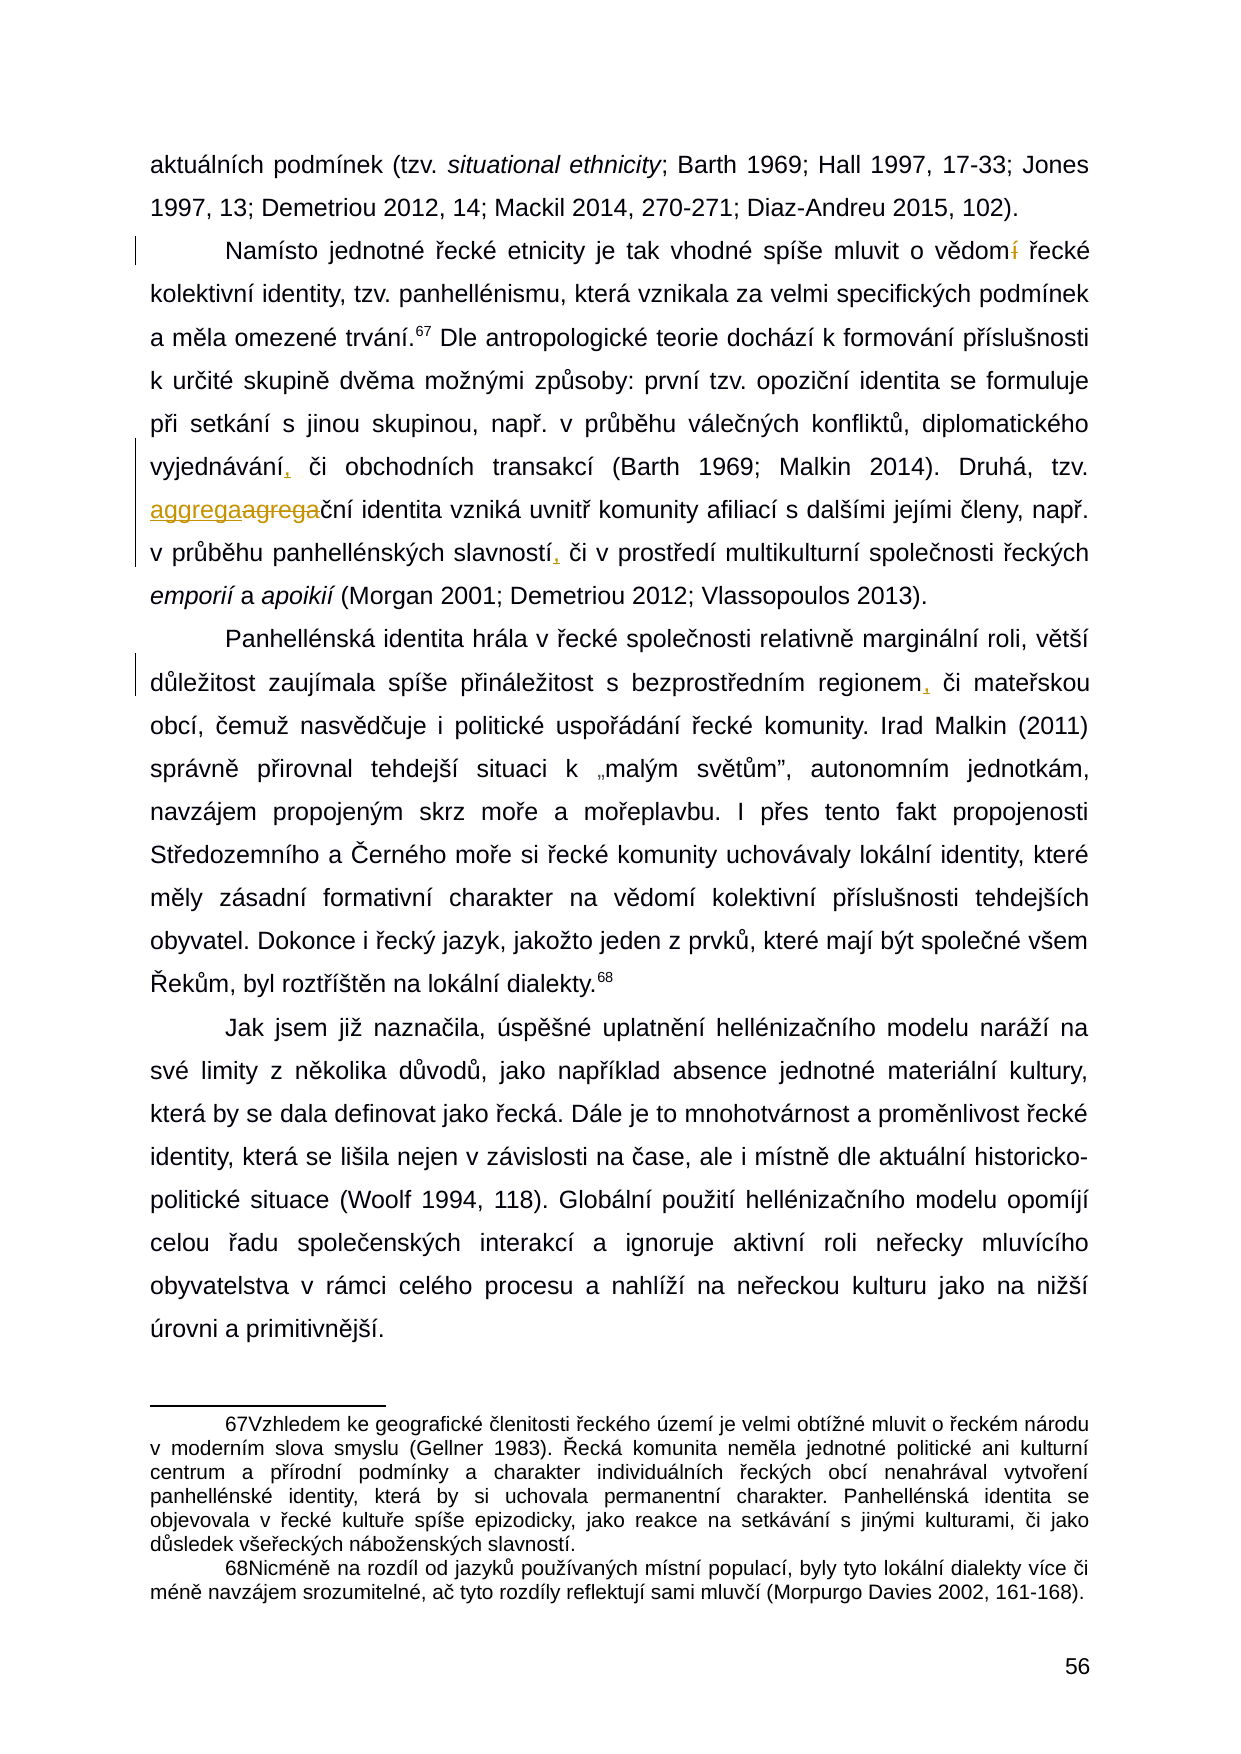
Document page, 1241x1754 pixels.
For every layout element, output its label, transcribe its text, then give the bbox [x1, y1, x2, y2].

text aktuálních podmínek (tzv. situational ethnicity; Barth 1969; Hall 1997, 17-33; Jones 1997, 13; Demetriou 2012, 14; Mackil 2014, 270-271; Diaz-Andreu 2015, 102). [150, 150, 1090, 222]
text Jak jsem již naznačila, úspěšné uplatnění hellénizačního modelu naráží na své limity z několika důvodů, jako například absence jednotné materiální kultury, která by se dala definovat jako řecká. Dále je to mnohotvárnost a proměnlivost řecké identity, která se lišila nejen v závislosti na čase, ale i místně dle aktuální historicko-politické situace (Woolf 1994, 118). Globální použití hellénizačního modelu opomíjí celou řadu společenských interakcí a ignoruje aktivní roli neřecky mluvícího obyvatelstva v rámci celého procesu a nahlíží na neřeckou kulturu jako na nižší úrovni a primitivnější. [150, 1012, 1090, 1343]
text Vzhledem ke geografické členitosti řeckého území je velmi obtížné mluvit o řeckém národu v moderním slova smyslu (Gellner 1983). Řecká komunita neměla jednotné politické ani kulturní centrum a přírodní podmínky a charakter individuálních řeckých obcí nenahrával vytvoření panhellénské identity, která by si uchovala permanentní charakter. Panhellénská identita se objevovala v řecké kultuře spíše epizodicky, jako reakce na setkávání s jinými kulturami, či jako důsledek všeřeckých náboženských slavností. [150, 1412, 1090, 1556]
text Namísto jednotné řecké etnicity je tak vhodné spíše mluvit o vědom řecké kolektivní identity, tzv. panhellénismu, která vznikala za velmi specifických podmínek a měla omezené trvání. Dle antropologické teorie dochází k formování příslušnosti k určité skupině dvěma možnými způsoby: první tzv. opoziční identita se formuluje při setkání s jinou skupinou, např. v průběhu válečných konfliktů, diplomatického vyjednávání, či obchodních transakcí (Barth 1969; Malkin 2014). Druhá, tzv. aggregační identita vzniká uvnitř komunity afiliací s dalšími jejími členy, např. v průběhu panhellénských slavností, či v prostředí multikulturní společnosti řeckých emporií a apoikií (Morgan 2001; Demetriou 2012; Vlassopoulos 2013). [150, 236, 1090, 610]
text Nicméně na rozdíl od jazyků používaných místní populací, byly tyto lokální dialekty více či méně navzájem srozumitelné, ač tyto rozdíly reflektují sami mluvčí (Morpurgo Davies 2002, 161-168). [150, 1556, 1090, 1604]
text Panhellénská identita hrála v řecké společnosti relativně marginální roli, větší důležitost zaujímala spíše přináležitost s bezprostředním regionem, či mateřskou obcí, čemuž nasvědčuje i politické uspořádání řecké komunity. Irad Malkin (2011) správně přirovnal tehdejší situaci k „malým světům”, autonomním jednotkám, navzájem propojeným skrz moře a mořeplavbu. I přes tento fakt propojenosti Středozemního a Černého moře si řecké komunity uchovávaly lokální identity, které měly zásadní formativní charakter na vědomí kolektivní příslušnosti tehdejších obyvatel. Dokonce i řecký jazyk, jakožto jeden z prvků, které mají být společné všem Řekům, byl roztříštěn na lokální dialekty. [150, 624, 1090, 998]
